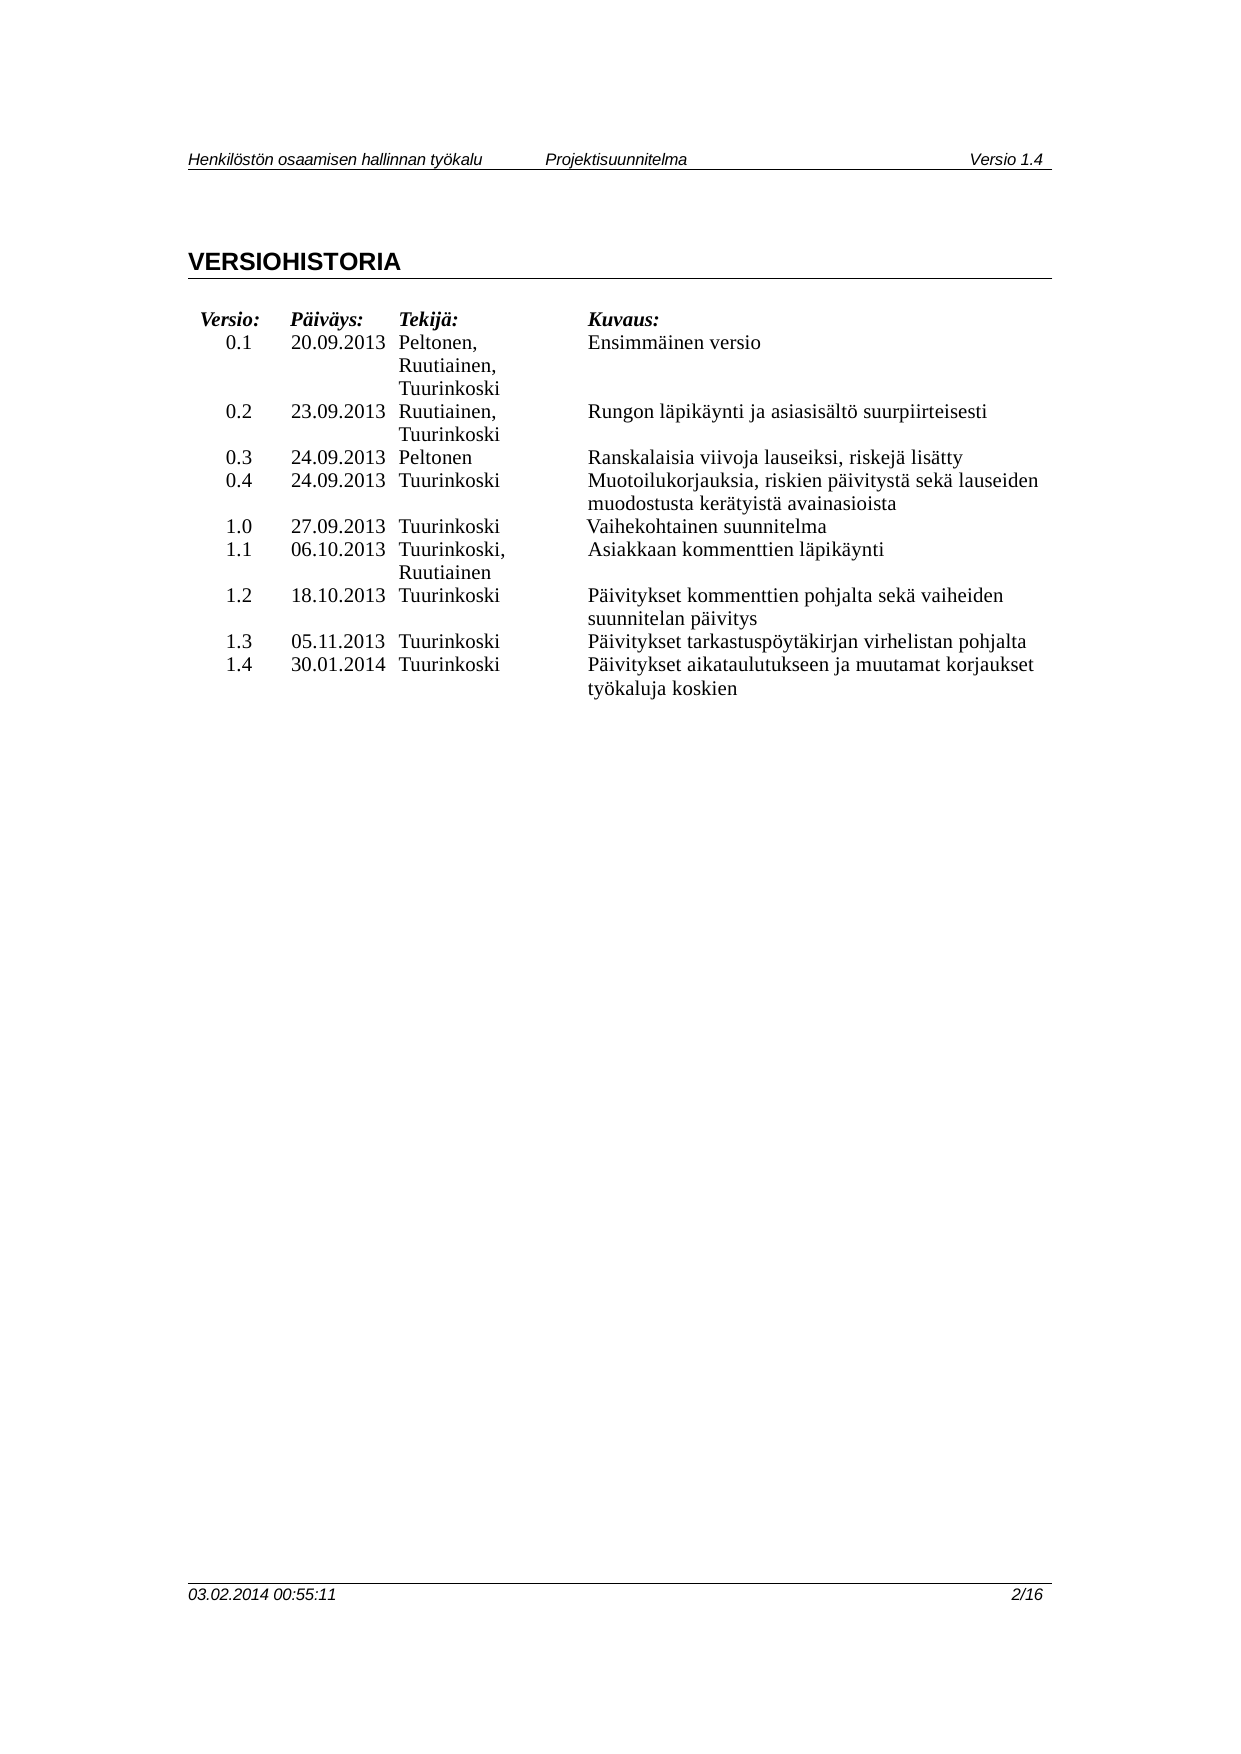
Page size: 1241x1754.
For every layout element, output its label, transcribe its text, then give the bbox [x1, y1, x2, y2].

table_cell Tuurinkoski [387, 630, 576, 653]
table_cell [188, 884, 278, 907]
table_cell [387, 699, 576, 722]
table_cell 18.10.2013 [278, 584, 387, 630]
table_cell 0.3 [188, 446, 278, 469]
table_cell 1.2 [188, 584, 278, 630]
table_cell [387, 815, 576, 837]
table_cell [387, 838, 576, 861]
table_cell [278, 815, 387, 837]
table_header Päiväys: [278, 308, 387, 331]
table_cell 24.09.2013 [278, 469, 387, 515]
subtitle Versiohistoria [188, 248, 1052, 278]
table_cell 0.1 [188, 331, 278, 400]
table_cell [576, 723, 1052, 745]
table_cell [188, 745, 278, 768]
table_cell Peltonen, Ruutiainen, Tuurinkoski [387, 331, 576, 400]
table_cell Muotoilukorjauksia, riskien päivitystä sekä lauseiden muodostusta kerätyistä avainasioista [576, 469, 1052, 515]
table_cell 06.10.2013 [278, 538, 387, 584]
table_cell 1.3 [188, 630, 278, 653]
table_cell [188, 723, 278, 745]
table_cell [188, 815, 278, 837]
table_cell Asiakkaan kommenttien läpikäynti [576, 538, 1052, 584]
table_cell [188, 838, 278, 861]
table_cell 24.09.2013 [278, 446, 387, 469]
table_cell 30.01.2014 [278, 653, 387, 699]
table_header Versio: [188, 308, 278, 331]
table_cell Ruutiainen, Tuurinkoski [387, 400, 576, 446]
table_cell [576, 791, 1052, 814]
table_cell [576, 838, 1052, 861]
table_cell [576, 769, 1052, 791]
table_cell Peltonen [387, 446, 576, 469]
table_cell 23.09.2013 [278, 400, 387, 446]
table_cell 20.09.2013 [278, 331, 387, 400]
table_cell [387, 884, 576, 907]
table_header Kuvaus: [576, 308, 1052, 331]
table_cell [576, 699, 1052, 722]
table_cell Päivitykset kommenttien pohjalta sekä vaiheiden suunnitelan päivitys [576, 584, 1052, 630]
table_cell [188, 769, 278, 791]
table_cell [278, 723, 387, 745]
table_cell Ranskalaisia viivoja lauseiksi, riskejä lisätty [576, 446, 1052, 469]
table_cell Tuurinkoski [387, 584, 576, 630]
table_cell [576, 745, 1052, 768]
table_cell [278, 745, 387, 768]
table_cell [188, 699, 278, 722]
table_cell 0.2 [188, 400, 278, 446]
table_cell [387, 861, 576, 883]
table_cell 27.09.2013 [278, 515, 387, 538]
table_cell Päivitykset aikataulutukseen ja muutamat korjaukset työkaluja koskien [576, 653, 1052, 699]
table_cell [278, 861, 387, 883]
table_cell Tuurinkoski, Ruutiainen [387, 538, 576, 584]
table_cell 0.4 [188, 469, 278, 515]
table_cell [278, 884, 387, 907]
table_cell [188, 861, 278, 883]
table_cell [387, 769, 576, 791]
table_cell [188, 791, 278, 814]
table_cell [576, 861, 1052, 883]
table_cell Tuurinkoski [387, 653, 576, 699]
table_cell Tuurinkoski [387, 515, 576, 538]
table_cell [387, 723, 576, 745]
table_cell Ensimmäinen versio [576, 331, 1052, 400]
table_cell [387, 745, 576, 768]
table_cell [278, 769, 387, 791]
table_cell [387, 791, 576, 814]
table_cell [278, 838, 387, 861]
table_cell Vaihekohtainen suunnitelma [576, 515, 1052, 538]
table_cell [278, 791, 387, 814]
table_cell 1.4 [188, 653, 278, 699]
table_cell [576, 884, 1052, 907]
table_cell [576, 815, 1052, 837]
table_cell 1.0 [188, 515, 278, 538]
table_cell Rungon läpikäynti ja asiasisältö suurpiirteisesti [576, 400, 1052, 446]
table_cell Päivitykset tarkastuspöytäkirjan virhelistan pohjalta [576, 630, 1052, 653]
table_cell [278, 699, 387, 722]
table_cell 05.11.2013 [278, 630, 387, 653]
table_header Tekijä: [387, 308, 576, 331]
table_cell 1.1 [188, 538, 278, 584]
table_cell Tuurinkoski [387, 469, 576, 515]
